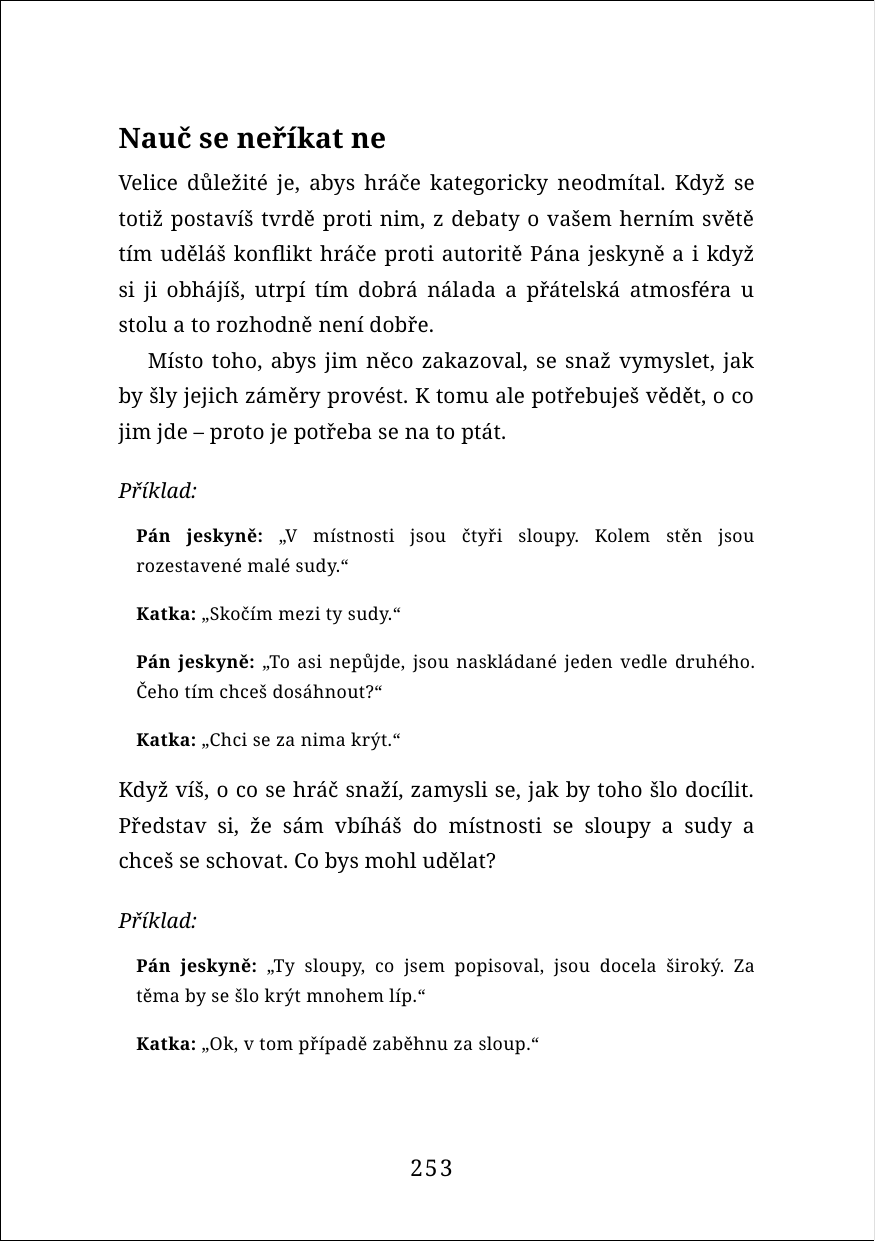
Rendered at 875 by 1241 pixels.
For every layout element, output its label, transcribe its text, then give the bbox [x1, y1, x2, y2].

text Katka: „Ok, v tom případě zaběhnu za sloup.“ [136, 1031, 756, 1055]
text Pán jeskyně: „Ty sloupy, co jsem popisoval, jsou docela široký. Za těma by se šlo krýt mnohem líp.“ [136, 953, 756, 1007]
text Katka: „Chci se za nima krýt.“ [136, 728, 756, 752]
text Pán jeskyně: „V místnosti jsou čtyři sloupy. Kolem stěn jsou rozestavené malé sudy.“ [136, 523, 756, 578]
text Příklad: [118, 476, 756, 504]
subtitle Nauč se neříkat ne [118, 118, 756, 157]
text Příklad: [118, 906, 756, 934]
text Velice důležité je, abys hráče kategoricky neodmítal. Když se totiž postavíš tvrdě proti nim, z debaty o vašem herním světě tím uděláš konflikt hráče proti autoritě Pána jeskyně a i když si ji obhájíš, utrpí tím dobrá nálada a přátelská atmosféra u stolu a to rozhodně není dobře. Místo toho, abys jim něco zakazoval, se snaž vymyslet, jak by šly jejich záměry provést. K tomu ale potřebuješ vědět, o co jim jde – proto je potřeba se na to ptát. [118, 168, 756, 445]
text Katka: „Skočím mezi ty sudy.“ [136, 602, 756, 626]
text Pán jeskyně: „To asi nepůjde, jsou naskládané jeden vedle druhého. Čeho tím chceš dosáhnout?“ [136, 649, 756, 704]
text Když víš, o co se hráč snaží, zamysli se, jak by toho šlo docílit. Představ si, že sám vbíháš do místnosti se sloupy a sudy a chceš se schovat. Co bys mohl udělat? [118, 776, 756, 875]
